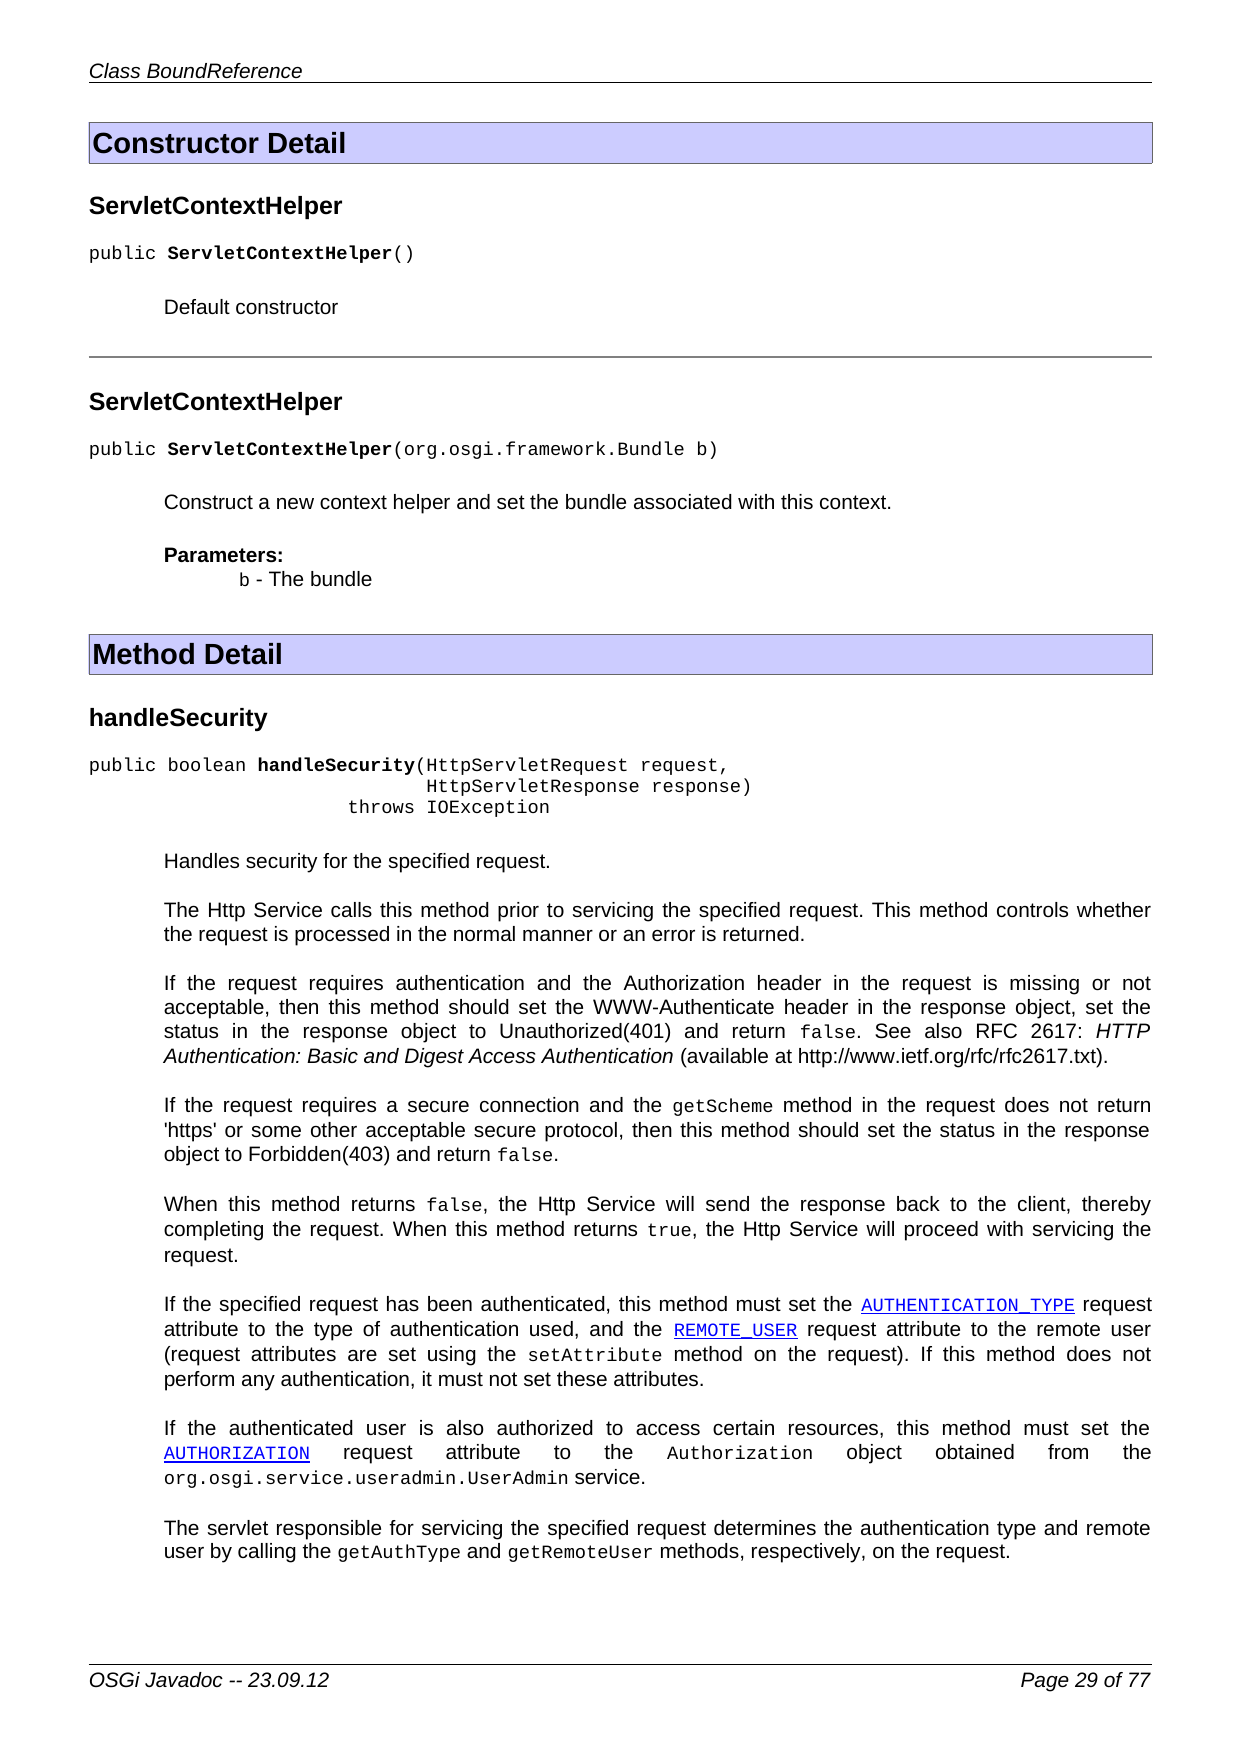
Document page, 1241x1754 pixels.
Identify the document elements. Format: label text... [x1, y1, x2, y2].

text If the request requires a secure connection and the getScheme method in the request does not return 'https' or some other acceptable secure protocol, then this method should set the status in the response object to Forbidden(403) and return false. [163, 1093, 1152, 1167]
text The Http Service calls this method prior to servicing the specified request. This method controls whether the request is processed in the normal manner or an error is returned. [163, 898, 1152, 946]
text b - The bundle [238, 567, 1152, 592]
text If the request requires authentication and the Authorization header in the request is missing or not acceptable, then this method should set the WWW-Authenticate header in the response object, set the status in the response object to Unauthorized(401) and return false. See also RFC 2617: HTTP Authentication: Basic and Digest Access Authentication (available at http://www.ietf.org/rfc/rfc2617.txt). [163, 971, 1152, 1068]
subtitle ServletContextHelper [88, 387, 1152, 416]
text public ServletContextHelper(org.osgi.framework.Bundle b) [88, 440, 1152, 461]
subtitle Constructor Detail [90, 123, 1152, 163]
text Parameters: [163, 543, 1152, 567]
subtitle handleSecurity [88, 703, 1152, 732]
text Default constructor [163, 294, 1152, 318]
subtitle ServletContextHelper [88, 191, 1152, 220]
text public ServletContextHelper() [88, 244, 1152, 265]
subtitle Method Detail [90, 635, 1152, 674]
text public boolean handleSecurity(HttpServletRequest request, HttpServletResponse response) throws IOException [88, 756, 1152, 819]
text The servlet responsible for servicing the specified request determines the authentication type and remote user by calling the getAuthType and getRemoteUser methods, respectively, on the request. [163, 1515, 1152, 1564]
text If the specified request has been authenticated, this method must set the AUTHENTICATION_TYPE request attribute to the type of authentication used, and the REMOTE_USER request attribute to the remote user (request attributes are set using the setAttribute method on the request). If this method does not perform any authentication, it must not set these attributes. [163, 1291, 1152, 1391]
text When this method returns false, the Http Service will send the response back to the client, thereby completing the request. When this method returns true, the Http Service will proceed with servicing the request. [163, 1192, 1152, 1266]
text Construct a new context helper and set the bundle associated with this context. [163, 490, 1152, 514]
text Handles security for the specified request. [163, 849, 1152, 873]
text If the authenticated user is also authorized to access certain resources, this method must set the AUTHORIZATION request attribute to the Authorization object obtained from the org.osgi.service.useradmin.UserAdmin service. [163, 1416, 1152, 1490]
